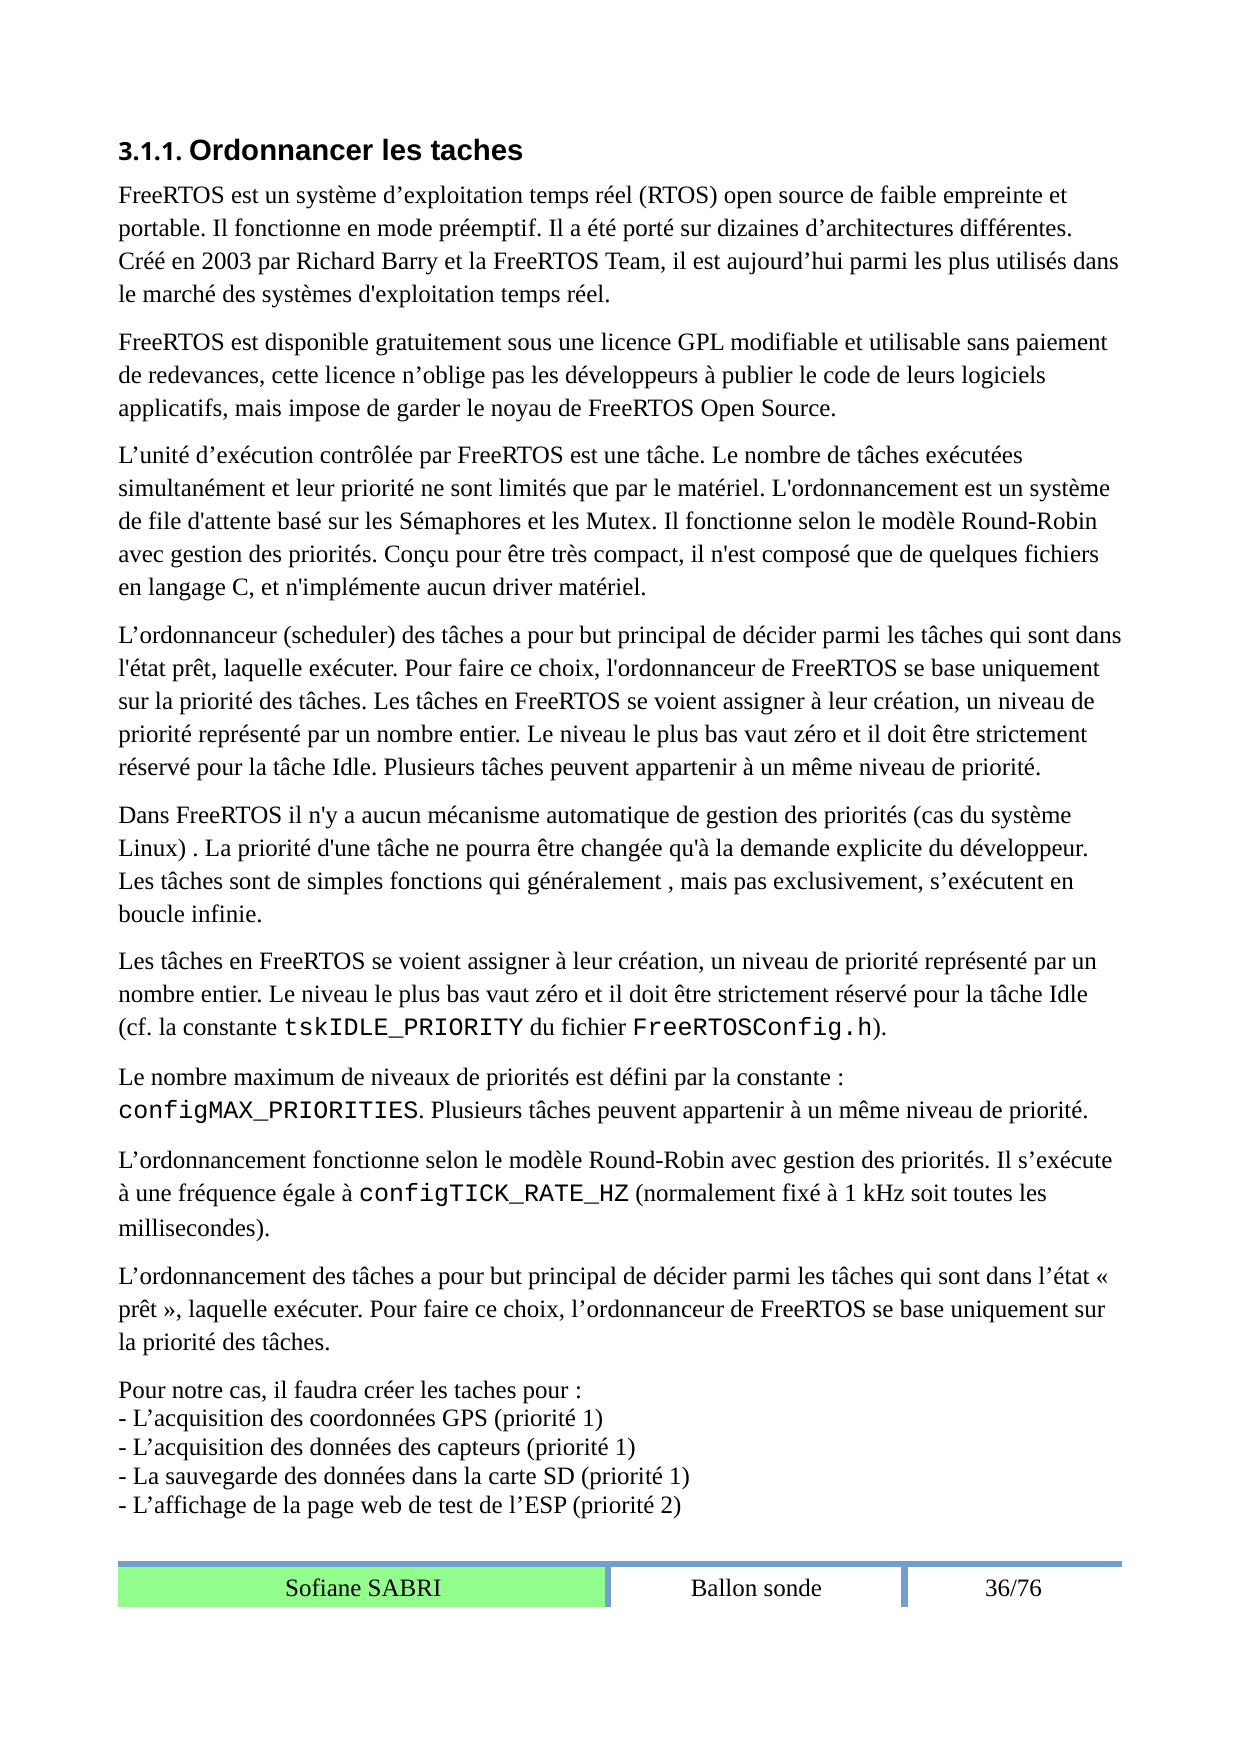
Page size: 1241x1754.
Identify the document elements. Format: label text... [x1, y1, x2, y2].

text Les tâches en FreeRTOS se voient assigner à leur création, un niveau de priorité représenté par un nombre entier. Le niveau le plus bas vaut zéro et il doit être strictement réservé pour la tâche Idle (cf. la constante tskIDLE_PRIORITY du fichier FreeRTOSConfig.h). [118, 946, 1122, 1043]
text - L’acquisition des coordonnées GPS (priorité 1) [118, 1403, 1122, 1432]
text L’ordonnanceur (scheduler) des tâches a pour but principal de décider parmi les tâches qui sont dans l'état prêt, laquelle exécuter. Pour faire ce choix, l'ordonnanceur de FreeRTOS se base uniquement sur la priorité des tâches. Les tâches en FreeRTOS se voient assigner à leur création, un niveau de priorité représenté par un nombre entier. Le niveau le plus bas vaut zéro et il doit être strictement réservé pour la tâche Idle. Plusieurs tâches peuvent appartenir à un même niveau de priorité. [118, 620, 1122, 781]
text - L’acquisition des données des capteurs (priorité 1) [118, 1432, 1122, 1461]
text - L’affichage de la page web de test de l’ESP (priorité 2) [118, 1490, 1122, 1518]
text Le nombre maximum de niveaux de priorités est défini par la constante : configMAX_PRIORITIES. Plusieurs tâches peuvent appartenir à un même niveau de priorité. [118, 1062, 1122, 1126]
text FreeRTOS est un système d’exploitation temps réel (RTOS) open source de faible empreinte et portable. Il fonctionne en mode préemptif. Il a été porté sur dizaines d’architectures différentes. Créé en 2003 par Richard Barry et la FreeRTOS Team, il est aujourd’hui parmi les plus utilisés dans le marché des systèmes d'exploitation temps réel. [118, 180, 1122, 308]
subtitle Ordonnancer les taches [118, 133, 1122, 167]
text L’ordonnancement des tâches a pour but principal de décider parmi les tâches qui sont dans l’état « prêt », laquelle exécuter. Pour faire ce choix, l’ordonnanceur de FreeRTOS se base uniquement sur la priorité des tâches. [118, 1261, 1122, 1356]
text Dans FreeRTOS il n'y a aucun mécanisme automatique de gestion des priorités (cas du système Linux) . La priorité d'une tâche ne pourra être changée qu'à la demande explicite du développeur. Les tâches sont de simples fonctions qui généralement , mais pas exclusivement, s’exécutent en boucle infinie. [118, 800, 1122, 927]
text L’unité d’exécution contrôlée par FreeRTOS est une tâche. Le nombre de tâches exécutées simultanément et leur priorité ne sont limités que par le matériel. L'ordonnancement est un système de file d'attente basé sur les Sémaphores et les Mutex. Il fonctionne selon le modèle Round-Robin avec gestion des priorités. Conçu pour être très compact, il n'est composé que de quelques fichiers en langage C, et n'implémente aucun driver matériel. [118, 440, 1122, 601]
text L’ordonnancement fonctionne selon le modèle Round-Robin avec gestion des priorités. Il s’exécute à une fréquence égale à configTICK_RATE_HZ (normalement fixé à 1 kHz soit toutes les millisecondes). [118, 1145, 1122, 1242]
text FreeRTOS est disponible gratuitement sous une licence GPL modifiable et utilisable sans paiement de redevances, cette licence n’oblige pas les développeurs à publier le code de leurs logiciels applicatifs, mais impose de garder le noyau de FreeRTOS Open Source. [118, 327, 1122, 421]
text - La sauvegarde des données dans la carte SD (priorité 1) [118, 1461, 1122, 1490]
text Pour notre cas, il faudra créer les taches pour : [118, 1375, 1122, 1403]
